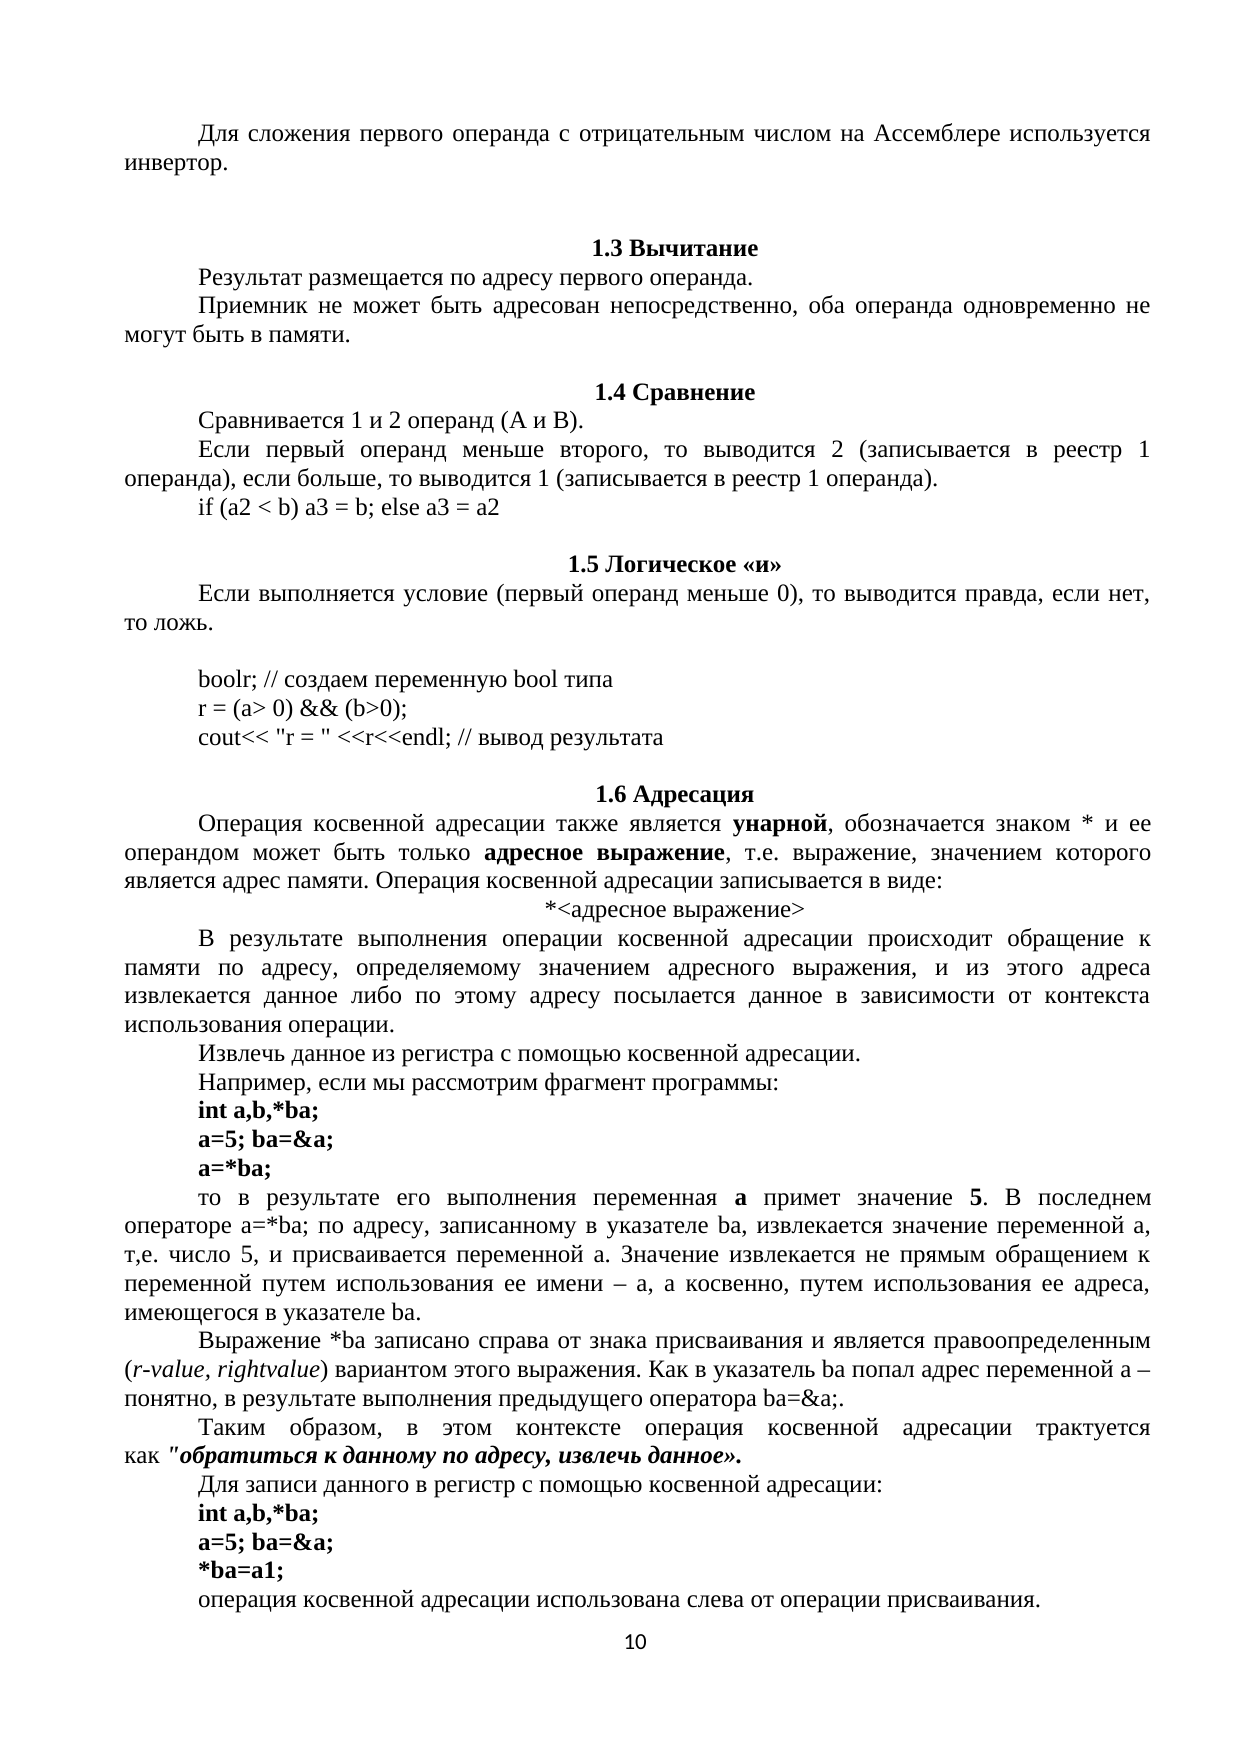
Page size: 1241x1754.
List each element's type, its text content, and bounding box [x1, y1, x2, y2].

text Если первый операнд меньше второго, то выводится 2 (записывается в реестр 1 операнда), если больше, то выводится 1 (записывается в реестр 1 операнда). [124, 434, 1152, 492]
text Выражение *ba записано справа от знака присваивания и является правоопределенным (r-value, rightvalue) вариантом этого выражения. Как в указатель ba попал адрес переменной a – понятно, в результате выполнения предыдущего оператора ba=&a;. [124, 1326, 1152, 1412]
text r = (a> 0) && (b>0); [124, 693, 1152, 722]
text int a,b,*ba; [124, 1096, 1152, 1124]
text 1.6 Адресация [124, 779, 1152, 808]
text a=5; ba=&a; [124, 1527, 1152, 1556]
text Для сложения первого операнда с отрицательным числом на Ассемблере используется инвертор. [124, 118, 1152, 176]
text Извлечь данное из регистра с помощью косвенной адресации. [124, 1038, 1152, 1067]
text Например, если мы рассмотрим фрагмент программы: [124, 1067, 1152, 1096]
text операция косвенной адресации использована слева от операции присваивания. [124, 1584, 1152, 1613]
text *ba=a1; [124, 1556, 1152, 1584]
text Для записи данного в регистр с помощью косвенной адресации: [124, 1469, 1152, 1498]
text то в результате его выполнения переменная a примет значение 5. В последнем операторе a=*ba; по адресу, записанному в указателе ba, извлекается значение переменной a, т,е. числo 5, и присваивается переменной a. Значение извлекается не прямым обращением к переменной путем использования ее имени – a, а косвенно, путем использования ее адреса, имеющегося в указателе ba. [124, 1182, 1152, 1326]
text cout<< "r = " <<r<<endl; // вывод результата [124, 722, 1152, 751]
text *<адресное выражение> [124, 894, 1152, 923]
text Сравнивается 1 и 2 операнд (А и В). [124, 406, 1152, 434]
text Таким образом, в этом контексте операция косвенной адресации трактуется как "обратиться к данному по адресу, извлечь данное». [124, 1412, 1152, 1469]
text 1.3 Вычитание [124, 233, 1152, 262]
text Операция косвенной адресации также является унарной, обозначается знаком * и ее операндом может быть только адресное выражение, т.е. выражение, значением которого является адрес памяти. Операция косвенной адресации записывается в виде: [124, 808, 1152, 894]
text 1.4 Сравнение [124, 377, 1152, 406]
text Приемник не может быть адресован непосредственно, оба операнда одновременно не могут быть в памяти. [124, 291, 1152, 348]
text Результат размещается по адресу первого операнда. [124, 262, 1152, 291]
text Если выполняется условие (первый операнд меньше 0), то выводится правда, если нет, то ложь. [124, 578, 1152, 636]
text if (a2 < b) a3 = b; else a3 = a2 [124, 492, 1152, 521]
text a=*ba; [124, 1153, 1152, 1182]
text int a,b,*ba; [124, 1498, 1152, 1527]
text a=5; ba=&a; [124, 1124, 1152, 1153]
text 1.5 Логическое «и» [124, 549, 1152, 578]
text boolr; // создаем переменную bool типа [124, 664, 1152, 693]
text В результате выполнения операции косвенной адресации происходит обращение к памяти по адресу, определяемому значением адресного выражения, и из этого адреса извлекается данное либо по этому адресу посылается данное в зависимости от контекста использования операции. [124, 923, 1152, 1038]
